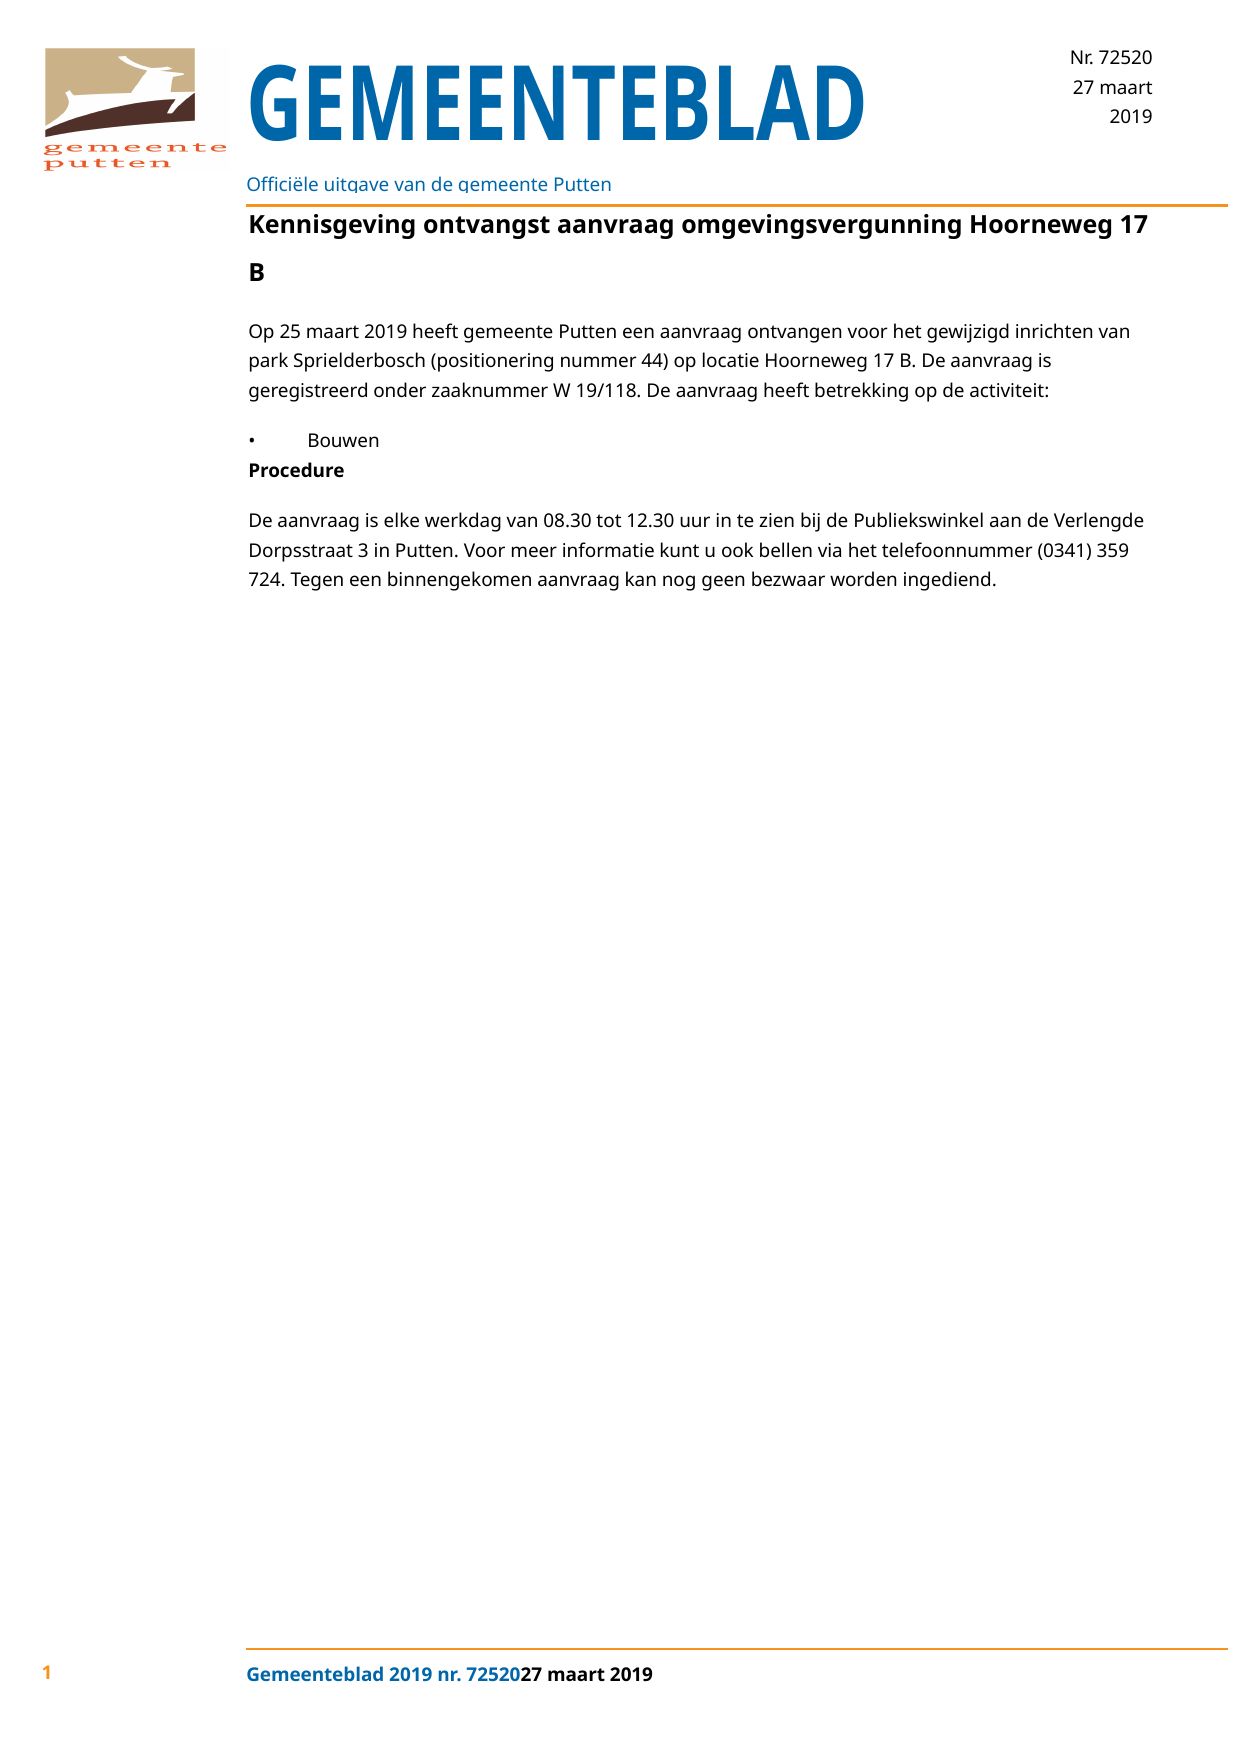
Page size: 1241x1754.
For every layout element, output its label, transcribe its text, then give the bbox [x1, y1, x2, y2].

list Bouwen [248, 427, 1152, 453]
picture [41, 47, 231, 172]
text Op 25 maart 2019 heeft gemeente Putten een aanvraag ontvangen voor het gewijzigd inrichten van park Sprielderbosch (positionering nummer 44) op locatie Hoorneweg 17 B. De aanvraag is geregistreerd onder zaaknummer W 19/118. De aanvraag heeft betrekking op de activiteit: [248, 318, 1152, 403]
text Procedure [248, 457, 1152, 483]
text De aanvraag is elke werkdag van 08.30 tot 12.30 uur in te zien bij de Publiekswinkel aan de Verlengde Dorpsstraat 3 in Putten. Voor meer informatie kunt u ook bellen via het telefoonnummer (0341) 359 724. Tegen een binnengekomen aanvraag kan nog geen bezwaar worden ingediend. [248, 507, 1152, 592]
text Kennisgeving ontvangst aanvraag omgevingsvergunning Hoorneweg 17 B [248, 207, 1152, 288]
